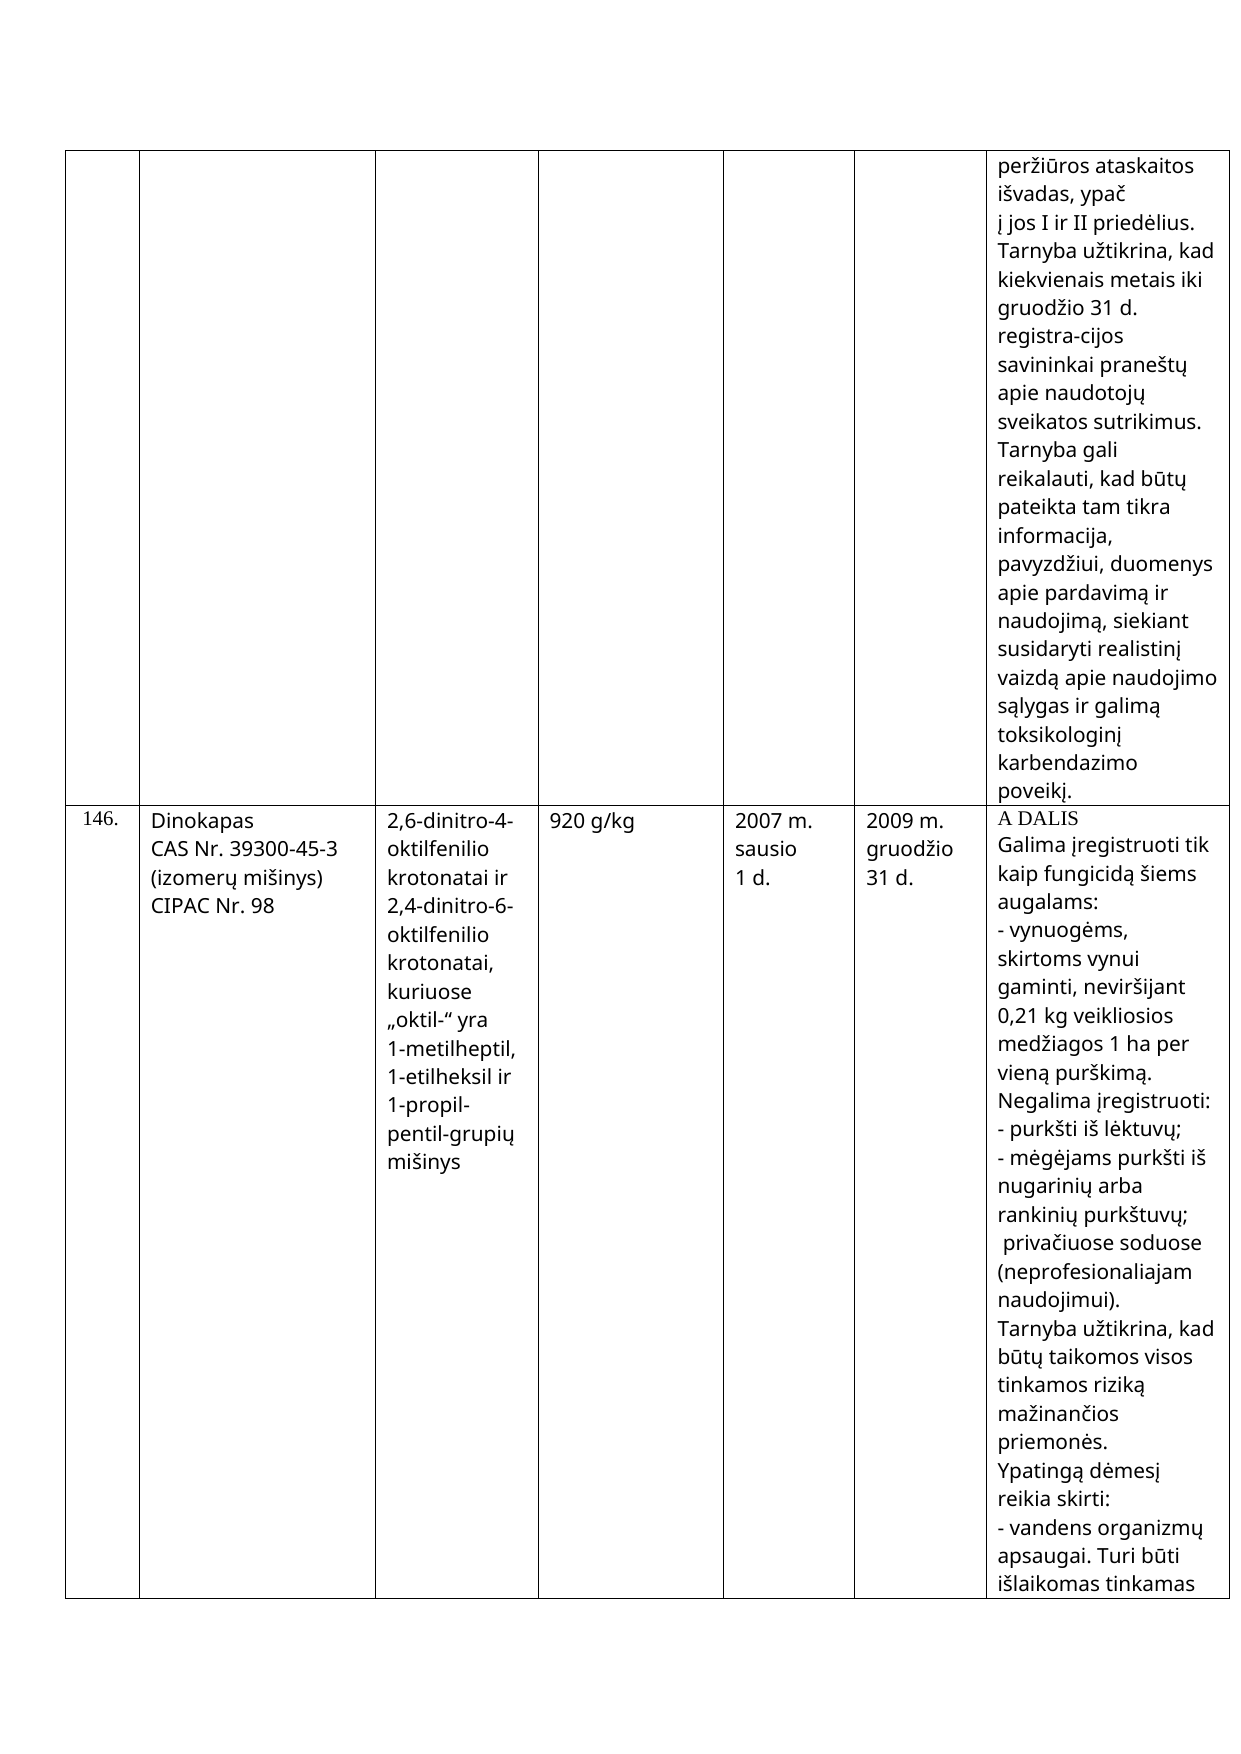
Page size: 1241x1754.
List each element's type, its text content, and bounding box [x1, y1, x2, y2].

table_cell 2009 m. gruodžio 31 d. [855, 806, 986, 1598]
table_cell 2,6-dinitro-4-oktilfenilio krotonatai ir 2,4-dinitro-6- oktilfenilio krotonatai, kuriuose „oktil-“ yra 1-metilheptil, 1-etilheksil ir 1-propil-pentil-grupių mišinys [376, 806, 538, 1598]
table_cell [855, 151, 986, 805]
table_cell 2007 m. sausio 1 d. [724, 806, 854, 1598]
table_cell [376, 151, 538, 805]
table_cell [140, 151, 375, 805]
table_cell A DALIS Galima įregistruoti tik kaip fungicidą šiems augalams: - vynuogėms, skirtoms vynui gaminti, neviršijant 0,21 kg veikliosios medžiagos 1 ha per vieną purškimą. Negalima įregistruoti: - purkšti iš lėktuvų; - mėgėjams purkšti iš nugarinių arba rankinių purkštuvų; privačiuose soduose (neprofesionaliajam naudojimui). Tarnyba užtikrina, kad būtų taikomos visos tinkamos riziką mažinančios priemonės. Ypatingą dėmesį reikia skirti: - vandens organizmų apsaugai. Turi būti išlaikomas tinkamas [987, 806, 1229, 1598]
table_cell Dinokapas CAS Nr. 39300-45-3 (izomerų mišinys) CIPAC Nr. 98 [140, 806, 375, 1598]
table_cell [724, 151, 854, 805]
table_cell 146. [66, 806, 139, 1598]
table_cell [66, 151, 139, 805]
table_cell [539, 151, 723, 805]
table_cell 920 g/kg [539, 806, 723, 1598]
table_cell peržiūros ataskaitos išvadas, ypač į jos I ir II priedėlius. Tarnyba užtikrina, kad kiekvienais metais iki gruodžio 31 d. registra-cijos savininkai praneštų apie naudotojų sveikatos sutrikimus. Tarnyba gali reikalauti, kad būtų pateikta tam tikra informacija, pavyzdžiui, duomenys apie pardavimą ir naudojimą, siekiant susidaryti realistinį vaizdą apie naudojimo sąlygas ir galimą toksikologinį karbendazimo poveikį. [987, 151, 1229, 805]
